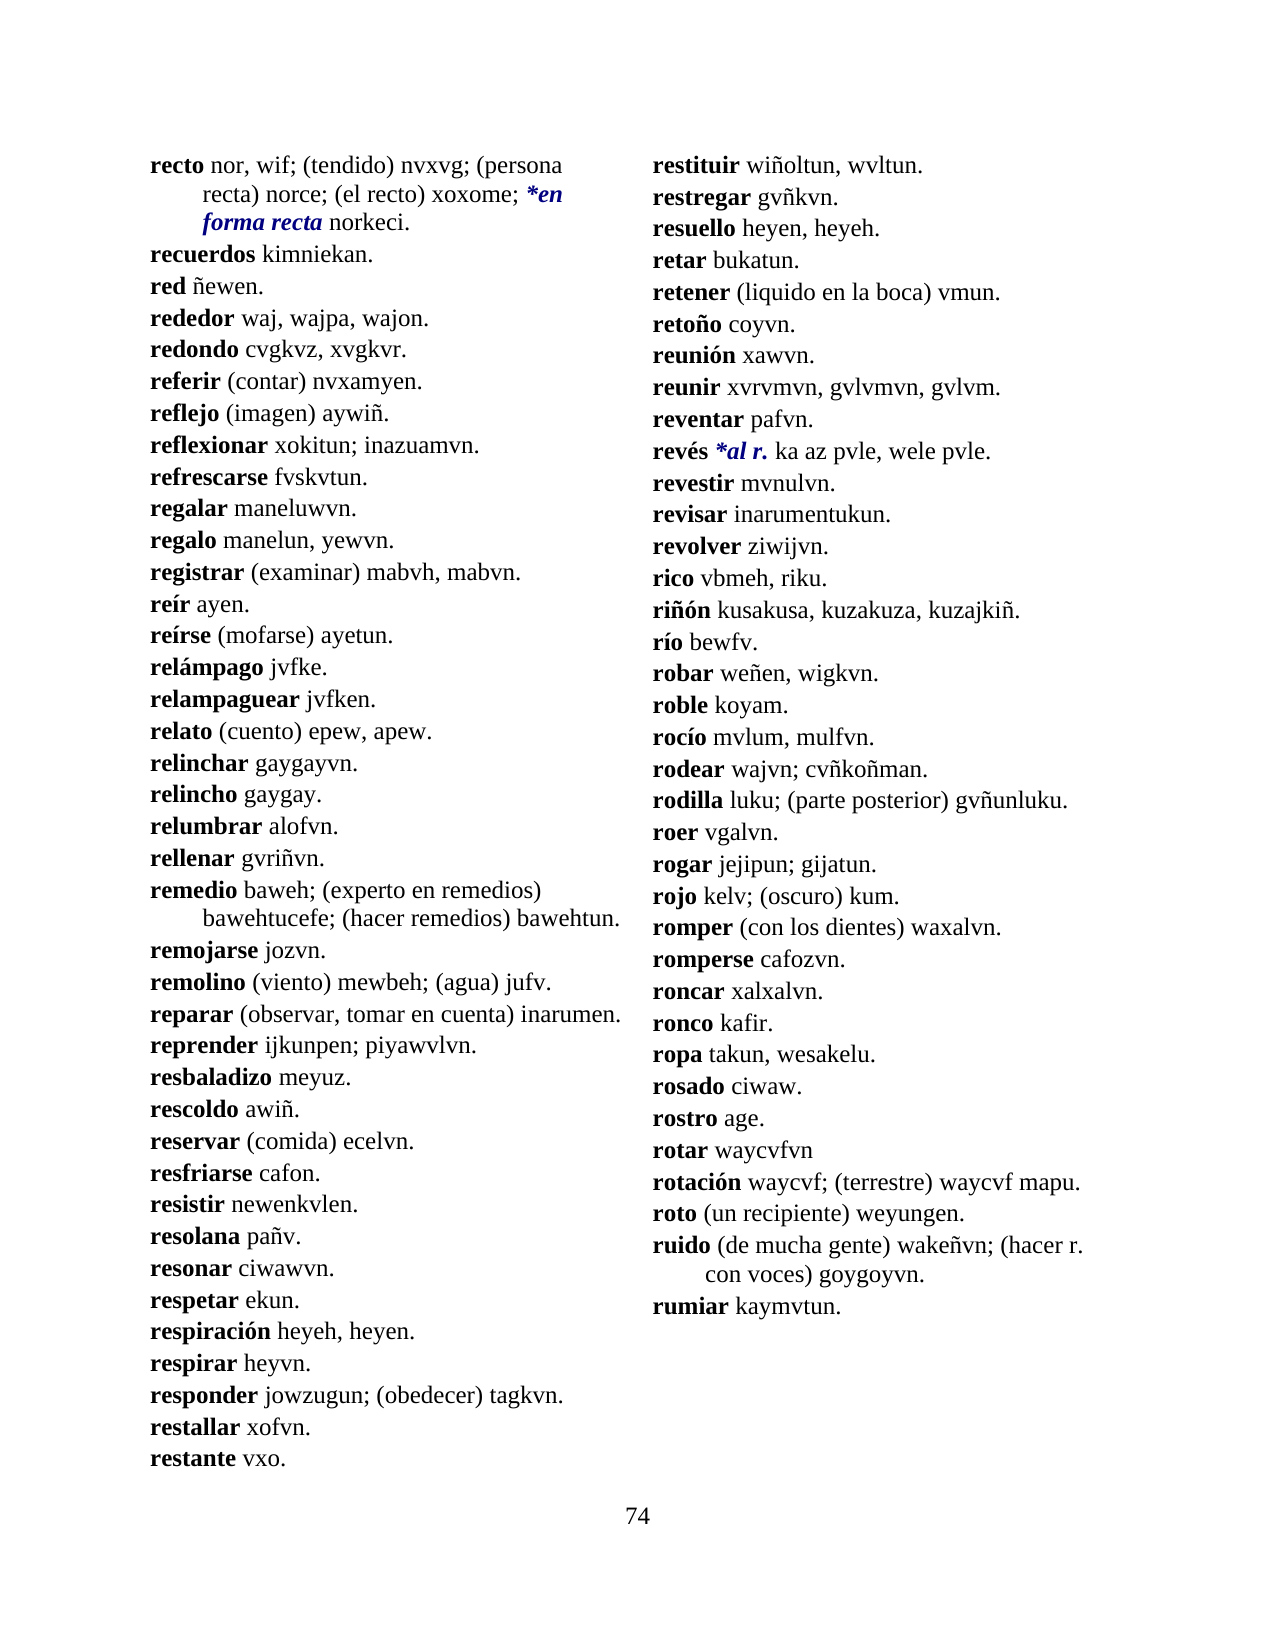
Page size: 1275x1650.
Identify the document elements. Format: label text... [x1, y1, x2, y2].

text retener (liquido en la boca) vmun. [652, 277, 1125, 306]
text relámpago jvfke. [150, 652, 622, 681]
text recto nor, wif; (tendido) nvxvg; (persona recta) norce; (el recto) xoxome; *en forma recta norkeci. [150, 150, 622, 236]
text rededor waj, wajpa, wajon. [150, 303, 622, 332]
text relumbrar alofvn. [150, 811, 622, 840]
text rodear wajvn; cvñkoñman. [652, 754, 1125, 782]
text rotar waycvfvn [652, 1135, 1125, 1164]
text resonar ciwawvn. [150, 1253, 622, 1282]
text reunión xawvn. [652, 341, 1125, 369]
text retoño coyvn. [652, 309, 1125, 338]
text regalar maneluwvn. [150, 493, 622, 522]
text remedio baweh; (experto en remedios) bawehtucefe; (hacer remedios) bawehtun. [150, 875, 622, 932]
text ropa takun, wesakelu. [652, 1039, 1125, 1068]
text rumiar kaymvtun. [652, 1291, 1125, 1319]
text red ñewen. [150, 271, 622, 300]
text ruido (de mucha gente) wakeñvn; (hacer r. con voces) goygoyvn. [652, 1230, 1125, 1288]
text rojo kelv; (oscuro) kum. [652, 881, 1125, 909]
text recuerdos kimniekan. [150, 239, 622, 268]
text refrescarse fvskvtun. [150, 462, 622, 490]
text reparar (observar, tomar en cuenta) inarumen. [150, 999, 622, 1027]
text revés *al r. ka az pvle, wele pvle. [652, 436, 1125, 465]
text registrar (examinar) mabvh, mabvn. [150, 557, 622, 586]
text rocío mvlum, mulfvn. [652, 722, 1125, 751]
text retar bukatun. [652, 245, 1125, 274]
text respiración heyeh, heyen. [150, 1316, 622, 1345]
text revolver ziwijvn. [652, 531, 1125, 560]
text remolino (viento) mewbeh; (agua) jufv. [150, 967, 622, 996]
text resfriarse cafon. [150, 1158, 622, 1186]
text restante vxo. [150, 1443, 622, 1472]
text responder jowzugun; (obedecer) tagkvn. [150, 1380, 622, 1409]
text relampaguear jvfken. [150, 684, 622, 713]
text rosado ciwaw. [652, 1071, 1125, 1100]
text rico vbmeh, riku. [652, 563, 1125, 592]
text rotación waycvf; (terrestre) waycvf mapu. [652, 1167, 1125, 1195]
text roncar xalxalvn. [652, 976, 1125, 1005]
text romper (con los dientes) waxalvn. [652, 912, 1125, 941]
text roto (un recipiente) weyungen. [652, 1198, 1125, 1227]
text roer vgalvn. [652, 817, 1125, 846]
text romperse cafozvn. [652, 944, 1125, 973]
text resolana pañv. [150, 1221, 622, 1250]
text reflexionar xokitun; inazuamvn. [150, 430, 622, 459]
text reír ayen. [150, 589, 622, 617]
text relincho gaygay. [150, 779, 622, 808]
text resbaladizo meyuz. [150, 1062, 622, 1091]
text revisar inarumentukun. [652, 499, 1125, 528]
text reunir xvrvmvn, gvlvmvn, gvlvm. [652, 372, 1125, 401]
text redondo cvgkvz, xvgkvr. [150, 334, 622, 363]
text remojarse jozvn. [150, 935, 622, 964]
text respirar heyvn. [150, 1348, 622, 1377]
text relinchar gaygayvn. [150, 748, 622, 776]
text referir (contar) nvxamyen. [150, 366, 622, 395]
text ronco kafir. [652, 1008, 1125, 1037]
text reírse (mofarse) ayetun. [150, 621, 622, 649]
text restregar gvñkvn. [652, 182, 1125, 211]
text roble koyam. [652, 690, 1125, 719]
text rodilla luku; (parte posterior) gvñunluku. [652, 785, 1125, 814]
text riñón kusakusa, kuzakuza, kuzajkiñ. [652, 595, 1125, 623]
text río bewfv. [652, 627, 1125, 655]
text rescoldo awiñ. [150, 1094, 622, 1123]
text robar weñen, wigkvn. [652, 658, 1125, 687]
text reprender ijkunpen; piyawvlvn. [150, 1031, 622, 1059]
text revestir mvnulvn. [652, 468, 1125, 496]
text resuello heyen, heyeh. [652, 213, 1125, 242]
text respetar ekun. [150, 1285, 622, 1313]
text reventar pafvn. [652, 404, 1125, 433]
text rellenar gvriñvn. [150, 843, 622, 872]
text regalo manelun, yewvn. [150, 525, 622, 554]
text reflejo (imagen) aywiñ. [150, 398, 622, 427]
text reservar (comida) ecelvn. [150, 1126, 622, 1154]
text resistir newenkvlen. [150, 1189, 622, 1218]
text relato (cuento) epew, apew. [150, 716, 622, 744]
text restituir wiñoltun, wvltun. [652, 150, 1125, 179]
text restallar xofvn. [150, 1412, 622, 1441]
text rogar jejipun; gijatun. [652, 849, 1125, 878]
text rostro age. [652, 1103, 1125, 1132]
